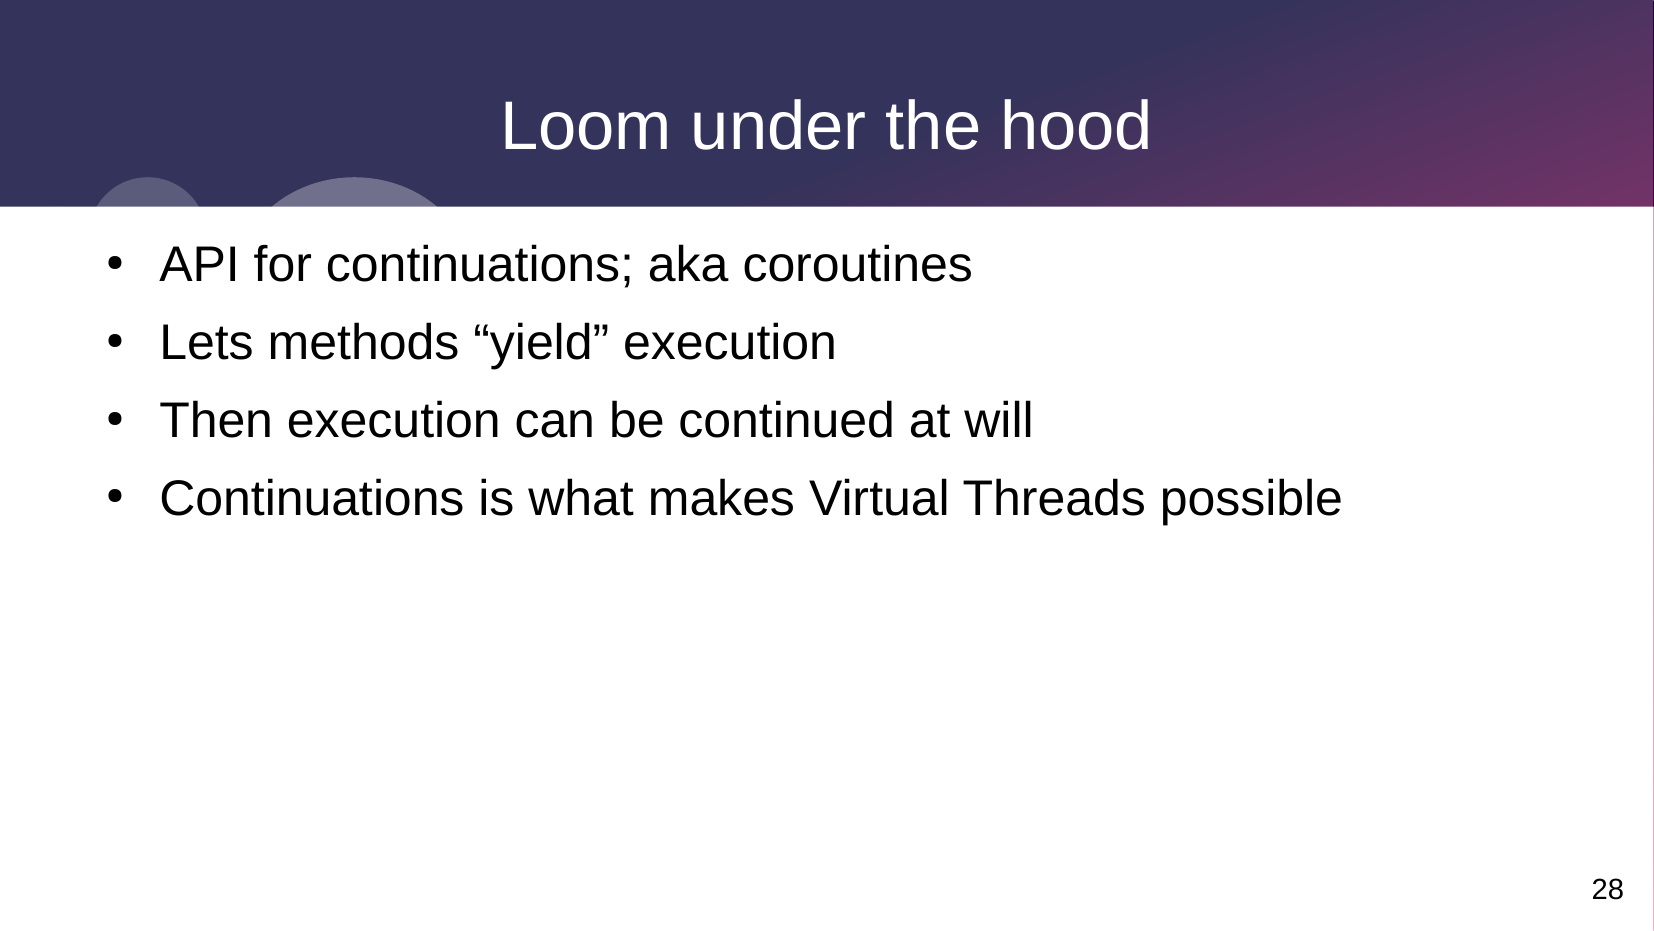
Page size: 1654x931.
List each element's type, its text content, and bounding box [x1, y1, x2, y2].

title Loom under the hood [88, 44, 1565, 207]
list API for continuations; aka coroutines Lets methods “yield” execution Then execution can be continued at will Continuations is what makes Virtual Threads possible [88, 236, 1565, 827]
